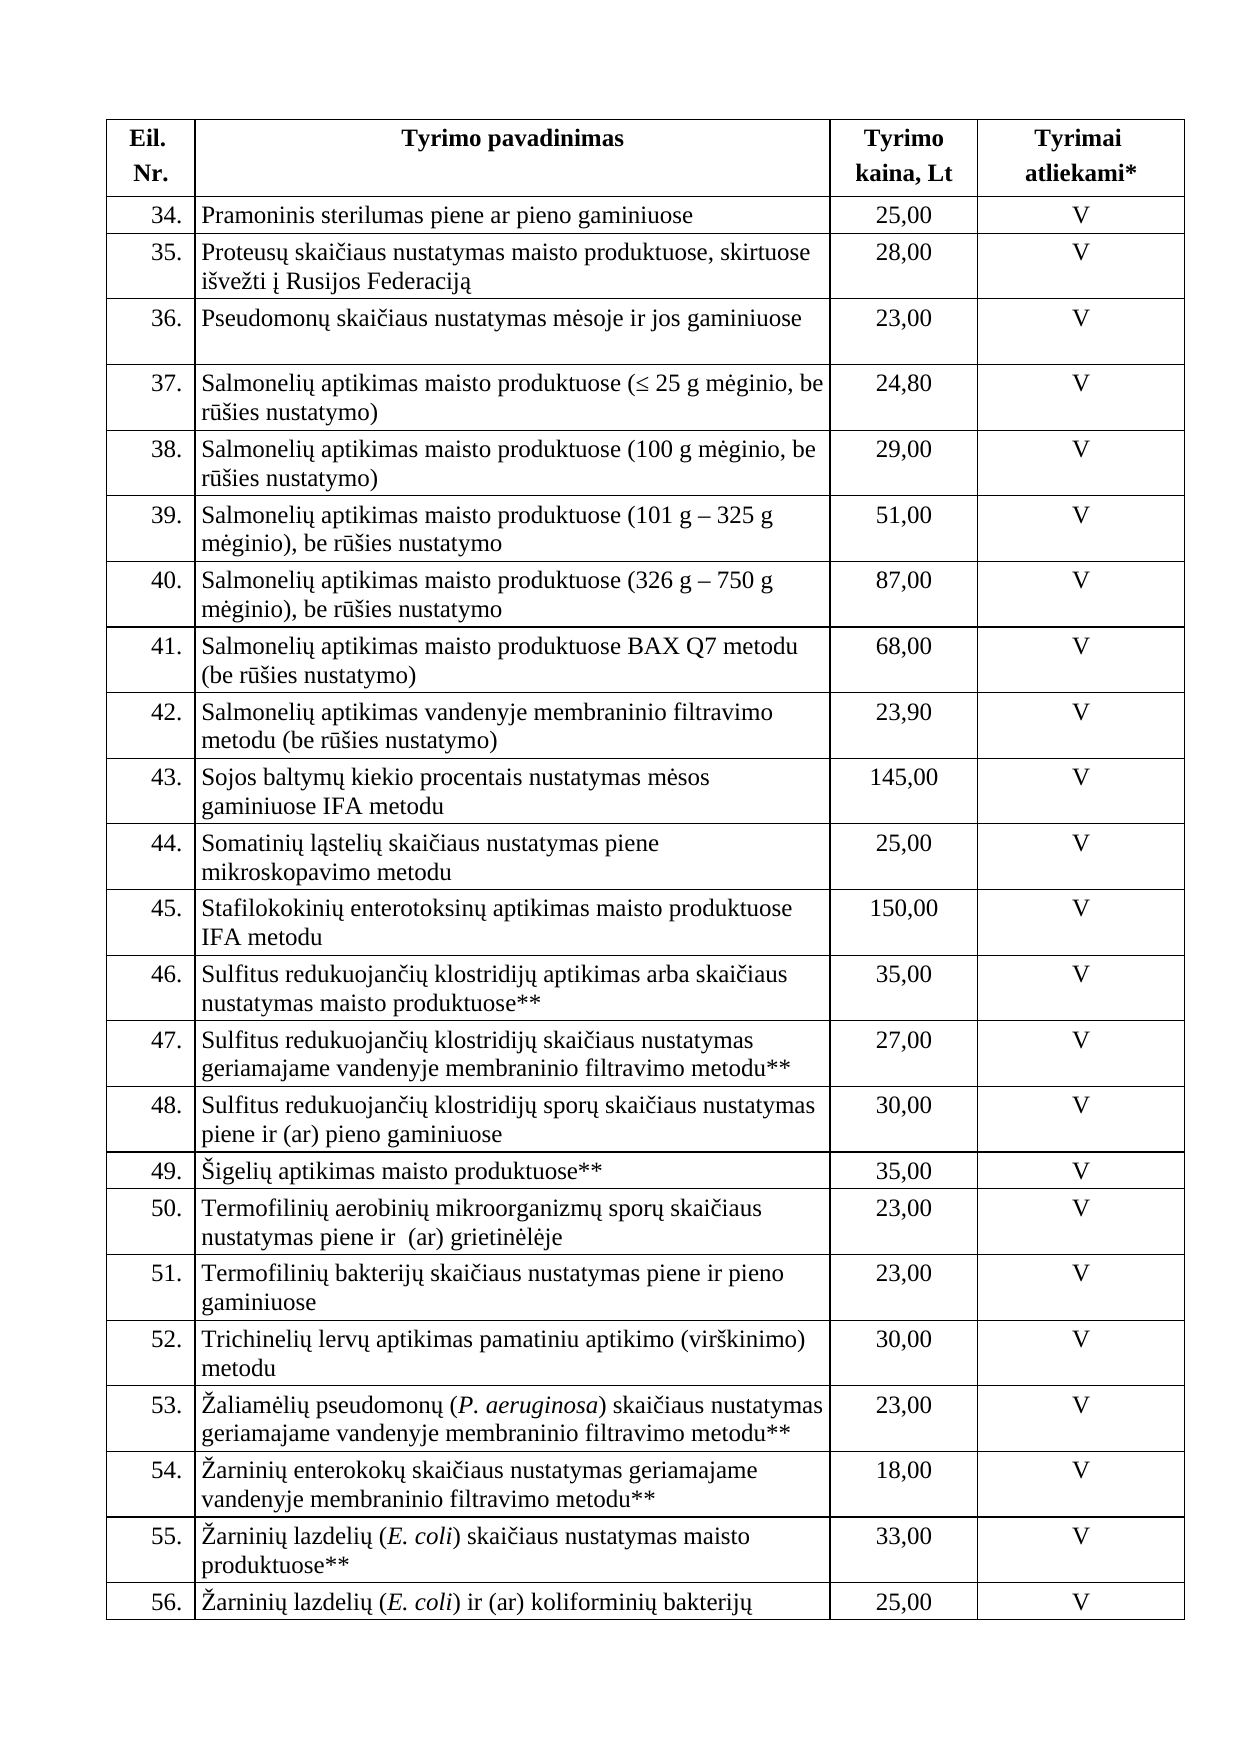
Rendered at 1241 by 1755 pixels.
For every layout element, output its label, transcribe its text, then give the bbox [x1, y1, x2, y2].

table_cell V [978, 431, 1184, 495]
table_cell Pseudomonų skaičiaus nustatymas mėsoje ir jos gaminiuose [196, 299, 829, 364]
table_cell V [978, 1153, 1184, 1188]
table_cell Salmonelių aptikimas maisto produktuose BAX Q7 metodu (be rūšies nustatymo) [196, 628, 829, 692]
table_cell 39. [107, 496, 194, 561]
table_cell V [978, 1386, 1184, 1451]
table_cell Salmonelių aptikimas vandenyje membraninio filtravimo metodu (be rūšies nustatymo) [196, 693, 829, 758]
table_cell Žarninių enterokokų skaičiaus nustatymas geriamajame vandenyje membraninio filtravimo metodu** [196, 1452, 829, 1516]
table_cell 54. [107, 1452, 194, 1516]
table_cell 51,00 [831, 496, 977, 561]
table_cell 35. [107, 234, 194, 298]
table_cell 48. [107, 1087, 194, 1151]
table_cell 45. [107, 890, 194, 954]
table_cell 55. [107, 1518, 194, 1582]
table_cell Šigelių aptikimas maisto produktuose** [196, 1153, 829, 1188]
table_cell 53. [107, 1386, 194, 1451]
table_header Tyrimo kaina, Lt [831, 120, 977, 196]
table_cell 34. [107, 197, 194, 233]
table_cell 30,00 [831, 1087, 977, 1151]
table_cell V [978, 562, 1184, 626]
table_cell 41. [107, 628, 194, 692]
table_cell 52. [107, 1321, 194, 1385]
table_cell 23,00 [831, 1189, 977, 1254]
table_header Eil. Nr. [107, 120, 194, 196]
table_cell V [978, 628, 1184, 692]
table_cell V [978, 496, 1184, 561]
table_cell 37. [107, 365, 194, 429]
table_cell V [978, 956, 1184, 1020]
table_cell V [978, 1321, 1184, 1385]
table_cell V [978, 365, 1184, 429]
table_cell Termofilinių aerobinių mikroorganizmų sporų skaičiaus nustatymas piene ir (ar) grietinėlėje [196, 1189, 829, 1254]
table_cell Pramoninis sterilumas piene ar pieno gaminiuose [196, 197, 829, 233]
table_cell Žaliamėlių pseudomonų (P. aeruginosa) skaičiaus nustatymas geriamajame vandenyje membraninio filtravimo metodu** [196, 1386, 829, 1451]
table_cell Proteusų skaičiaus nustatymas maisto produktuose, skirtuose išvežti į Rusijos Federaciją [196, 234, 829, 298]
table_cell V [978, 1583, 1184, 1619]
table_cell 35,00 [831, 956, 977, 1020]
table_cell V [978, 824, 1184, 889]
table_cell Trichinelių lervų aptikimas pamatiniu aptikimo (virškinimo) metodu [196, 1321, 829, 1385]
table_cell 56. [107, 1583, 194, 1619]
table_cell Stafilokokinių enterotoksinų aptikimas maisto produktuose IFA metodu [196, 890, 829, 954]
table_cell V [978, 1021, 1184, 1086]
table_cell V [978, 693, 1184, 758]
table_cell 23,00 [831, 1255, 977, 1319]
table_header Tyrimo pavadinimas [196, 120, 829, 196]
table_cell 44. [107, 824, 194, 889]
table_cell 47. [107, 1021, 194, 1086]
table_cell 42. [107, 693, 194, 758]
table_cell V [978, 1452, 1184, 1516]
table_cell Sulfitus redukuojančių klostridijų aptikimas arba skaičiaus nustatymas maisto produktuose** [196, 956, 829, 1020]
table_cell 27,00 [831, 1021, 977, 1086]
table_cell 25,00 [831, 1583, 977, 1619]
table_cell V [978, 1189, 1184, 1254]
table_cell Sulfitus redukuojančių klostridijų sporų skaičiaus nustatymas piene ir (ar) pieno gaminiuose [196, 1087, 829, 1151]
table_cell Sulfitus redukuojančių klostridijų skaičiaus nustatymas geriamajame vandenyje membraninio filtravimo metodu** [196, 1021, 829, 1086]
table_cell 23,00 [831, 299, 977, 364]
table_cell 28,00 [831, 234, 977, 298]
table_cell 49. [107, 1153, 194, 1188]
table_cell Salmonelių aptikimas maisto produktuose (101 g – 325 g mėginio), be rūšies nustatymo [196, 496, 829, 561]
table_cell Termofilinių bakterijų skaičiaus nustatymas piene ir pieno gaminiuose [196, 1255, 829, 1319]
table_cell Sojos baltymų kiekio procentais nustatymas mėsos gaminiuose IFA metodu [196, 759, 829, 823]
table_cell 25,00 [831, 197, 977, 233]
table_cell 38. [107, 431, 194, 495]
table_cell 33,00 [831, 1518, 977, 1582]
table_cell 145,00 [831, 759, 977, 823]
table_cell 35,00 [831, 1153, 977, 1188]
table_cell 29,00 [831, 431, 977, 495]
table_cell V [978, 890, 1184, 954]
table_cell V [978, 299, 1184, 364]
table_cell 18,00 [831, 1452, 977, 1516]
table_cell 25,00 [831, 824, 977, 889]
table_cell Žarninių lazdelių (E. coli) ir (ar) koliforminių bakterijų [196, 1583, 829, 1619]
table_cell 50. [107, 1189, 194, 1254]
table_cell 68,00 [831, 628, 977, 692]
table_cell 24,80 [831, 365, 977, 429]
table_cell Salmonelių aptikimas maisto produktuose (100 g mėginio, be rūšies nustatymo) [196, 431, 829, 495]
table_cell Salmonelių aptikimas maisto produktuose (≤ 25 g mėginio, be rūšies nustatymo) [196, 365, 829, 429]
table_cell Žarninių lazdelių (E. coli) skaičiaus nustatymas maisto produktuose** [196, 1518, 829, 1582]
table_cell V [978, 1255, 1184, 1319]
table_cell 87,00 [831, 562, 977, 626]
table_cell 43. [107, 759, 194, 823]
table_cell 46. [107, 956, 194, 1020]
table_cell 40. [107, 562, 194, 626]
table_cell V [978, 1087, 1184, 1151]
table_cell Somatinių ląstelių skaičiaus nustatymas piene mikroskopavimo metodu [196, 824, 829, 889]
table_cell 23,90 [831, 693, 977, 758]
table_header Tyrimai atliekami* [978, 120, 1184, 196]
table_cell 150,00 [831, 890, 977, 954]
table_cell Salmonelių aptikimas maisto produktuose (326 g – 750 g mėginio), be rūšies nustatymo [196, 562, 829, 626]
table_cell V [978, 197, 1184, 233]
table_cell V [978, 234, 1184, 298]
table_cell V [978, 1518, 1184, 1582]
table_cell 23,00 [831, 1386, 977, 1451]
table_cell 30,00 [831, 1321, 977, 1385]
table_cell V [978, 759, 1184, 823]
table_cell 36. [107, 299, 194, 364]
table_cell 51. [107, 1255, 194, 1319]
